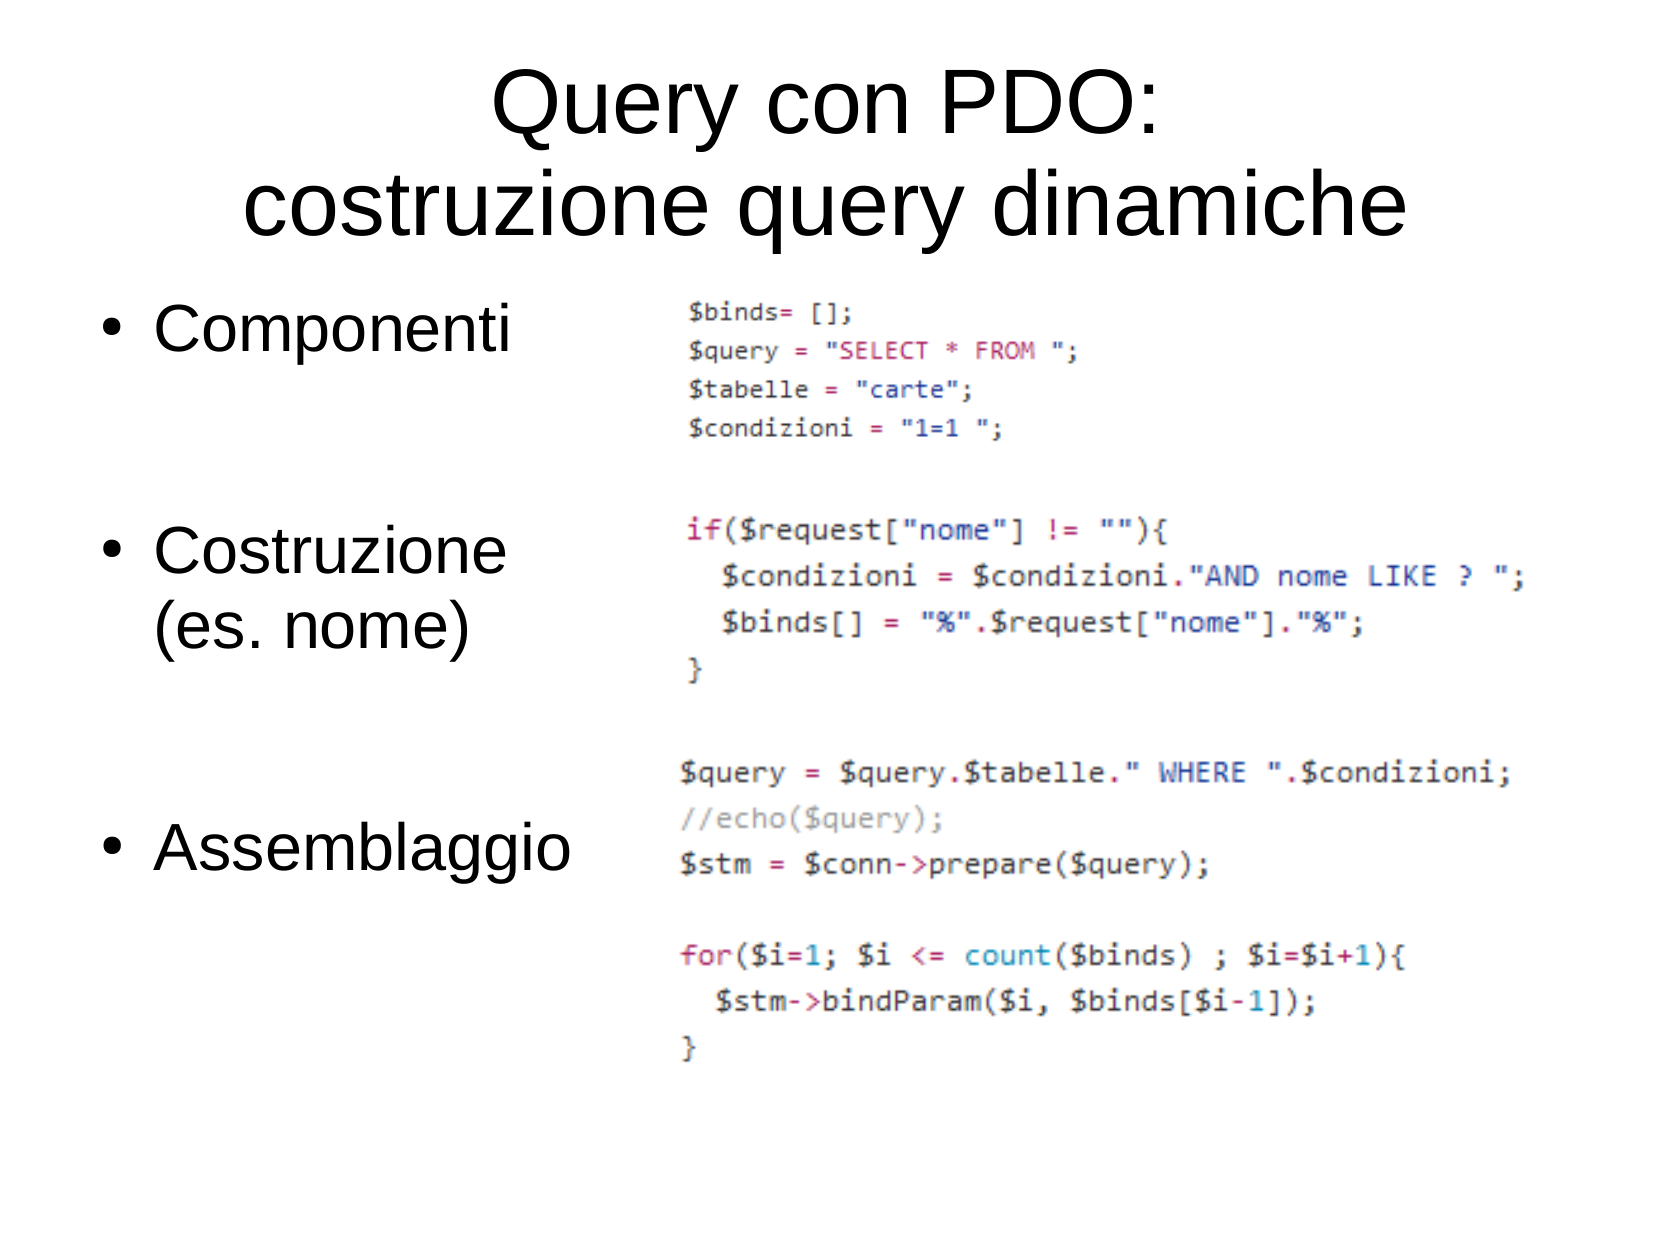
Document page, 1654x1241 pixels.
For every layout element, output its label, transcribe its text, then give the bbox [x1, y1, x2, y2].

list Componenti Costruzione (es. nome) Assemblaggio [82, 289, 1572, 1110]
title Query con PDO: costruzione query dinamiche [82, 49, 1571, 257]
picture [679, 507, 1536, 697]
picture [673, 755, 1527, 1075]
picture [685, 295, 1087, 452]
